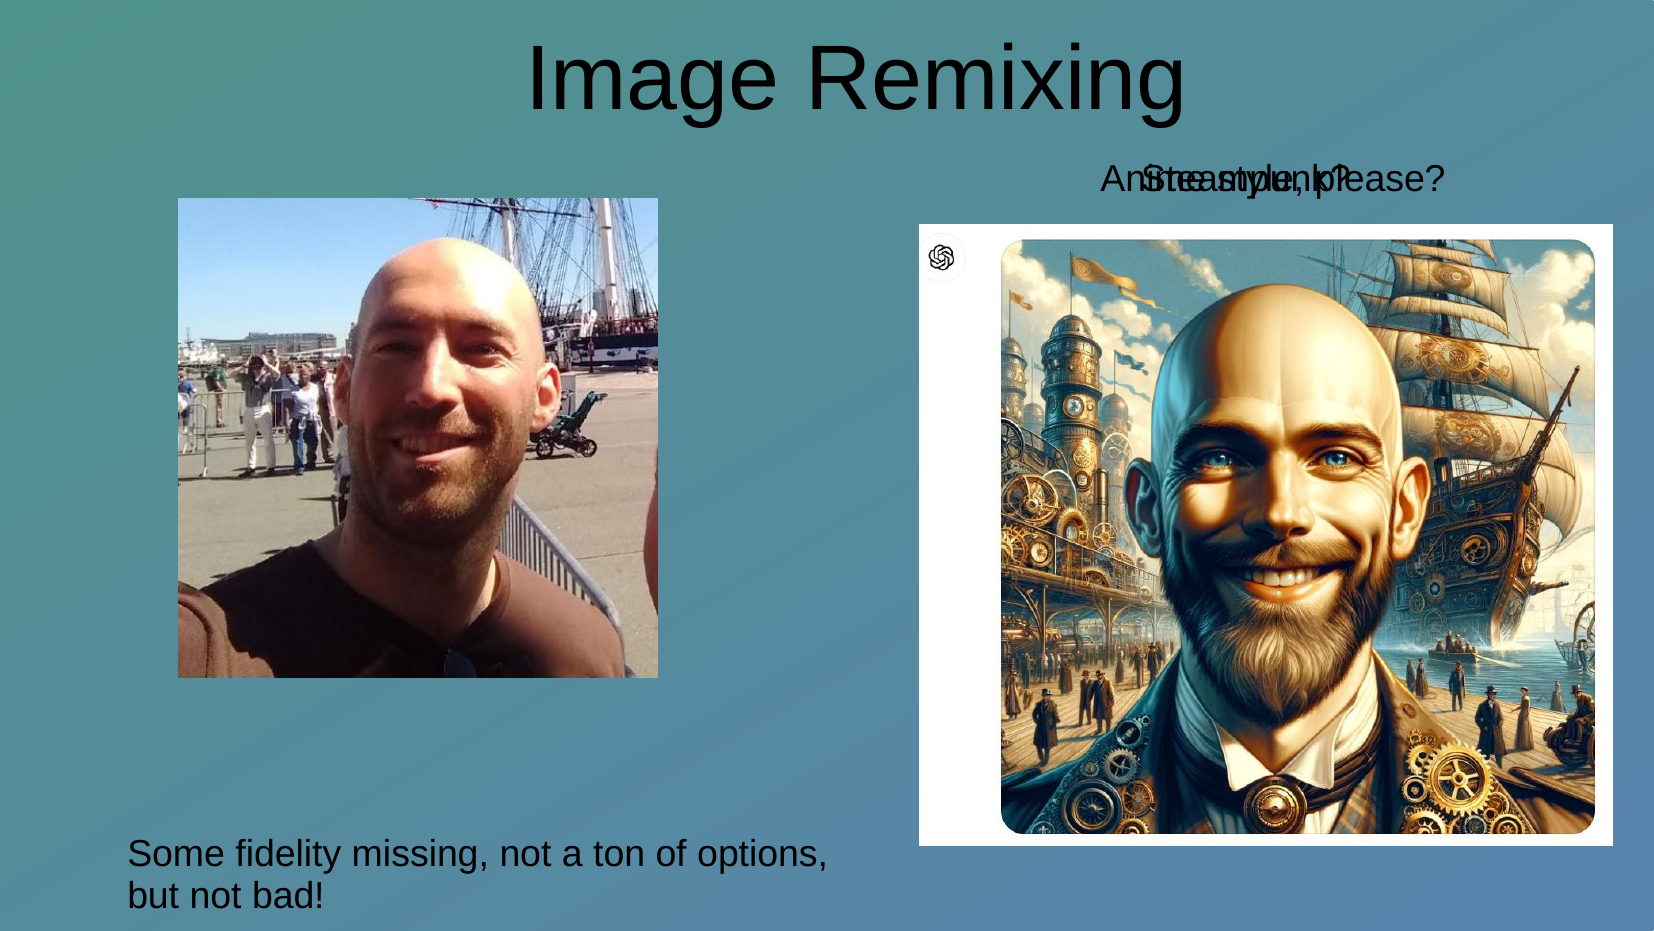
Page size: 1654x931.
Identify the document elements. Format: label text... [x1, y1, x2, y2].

picture [919, 224, 1613, 846]
text_box Anime style, please? [1366, 150, 1461, 207]
picture [178, 198, 658, 678]
title Image Remixing [112, 0, 1601, 156]
text_box Anime style, please? [1085, 150, 1126, 207]
text_box Some fidelity missing, not a ton of options, but not bad! [112, 825, 844, 924]
text_box Steampunk? [1126, 150, 1366, 207]
